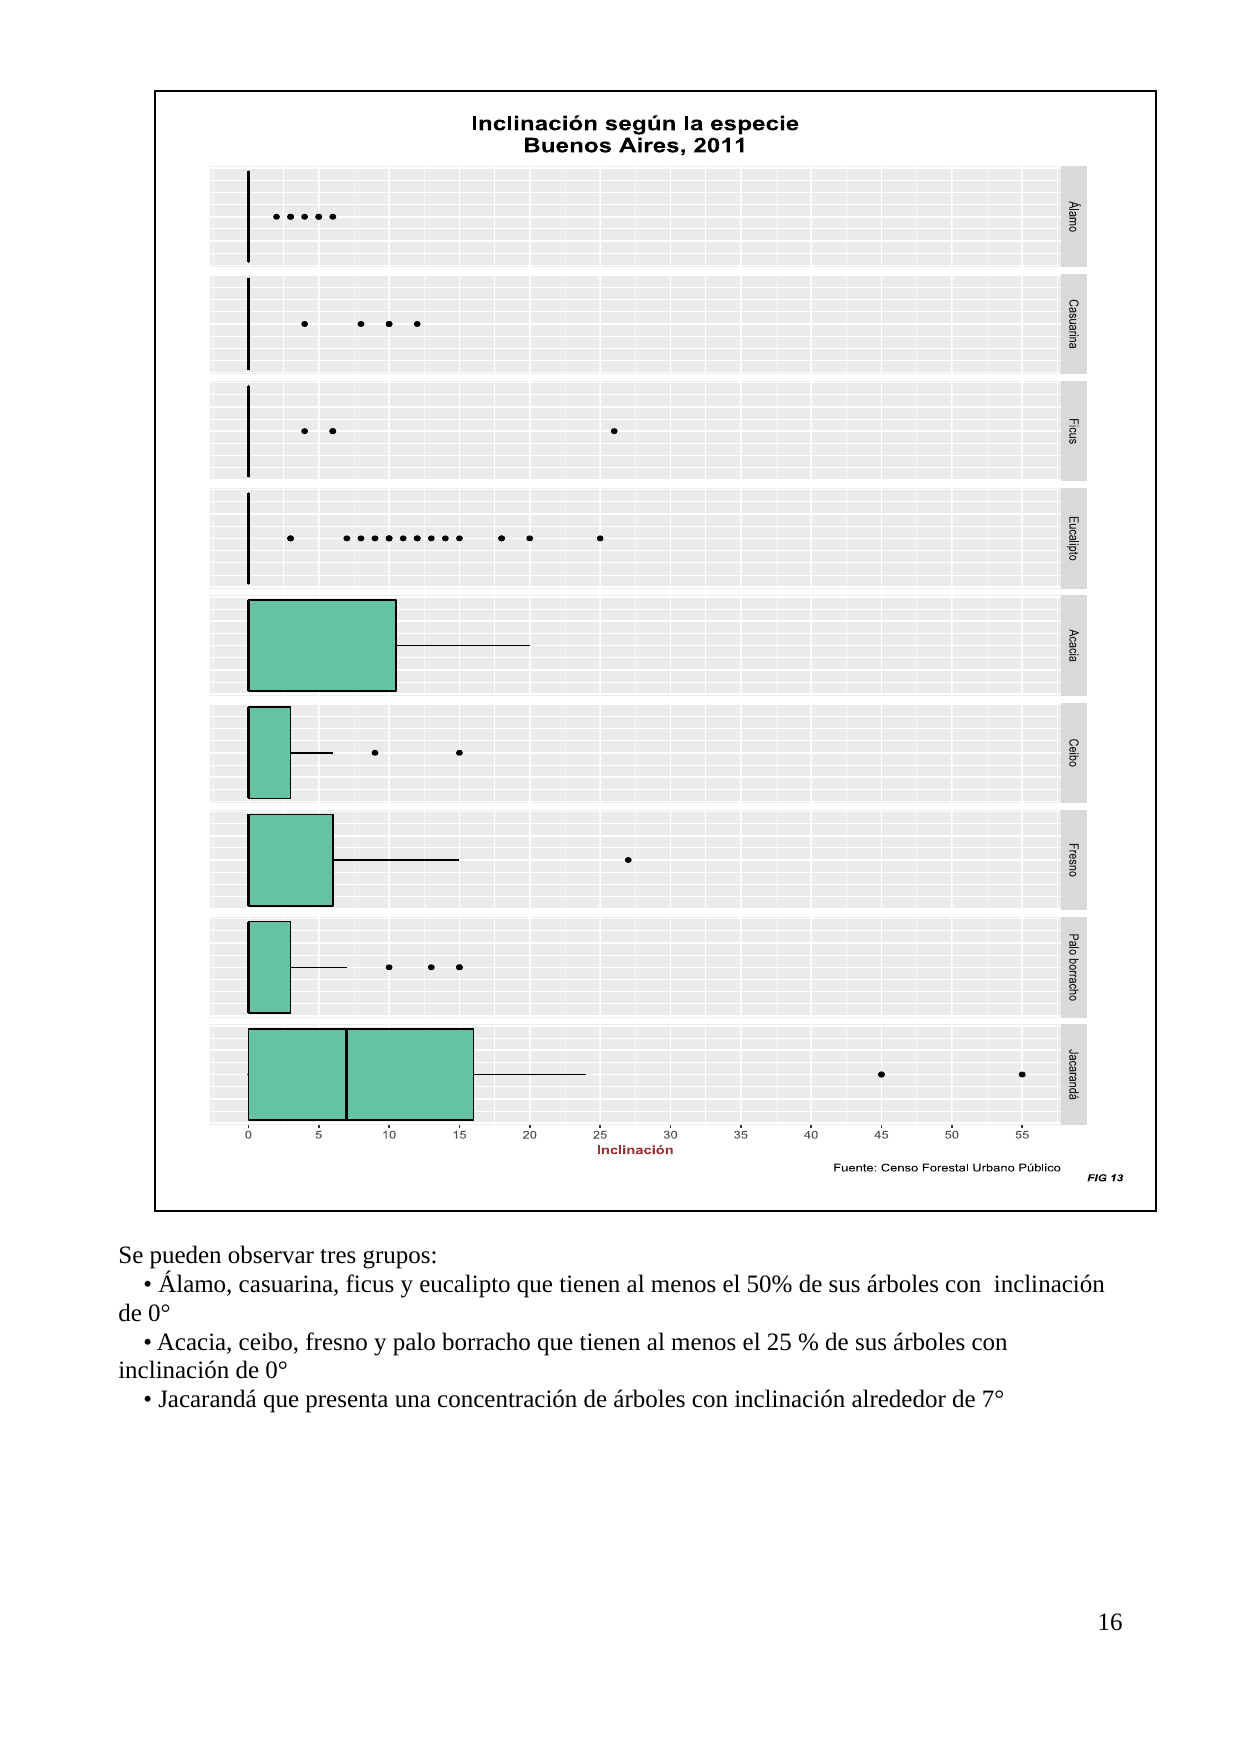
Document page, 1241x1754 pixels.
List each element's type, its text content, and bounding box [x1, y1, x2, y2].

text inclinación de 0° • Jacarandá que presenta una concentración de árboles con inclinación alrededor de 7° [118, 1356, 1122, 1413]
text Se pueden observar tres grupos: • Álamo, casuarina, ficus y eucalipto que tienen al menos el 50% de sus árboles con inclinación de 0° • Acacia, ceibo, fresno y palo borracho que tienen al menos el 25 % de sus árboles con [118, 1241, 1122, 1356]
